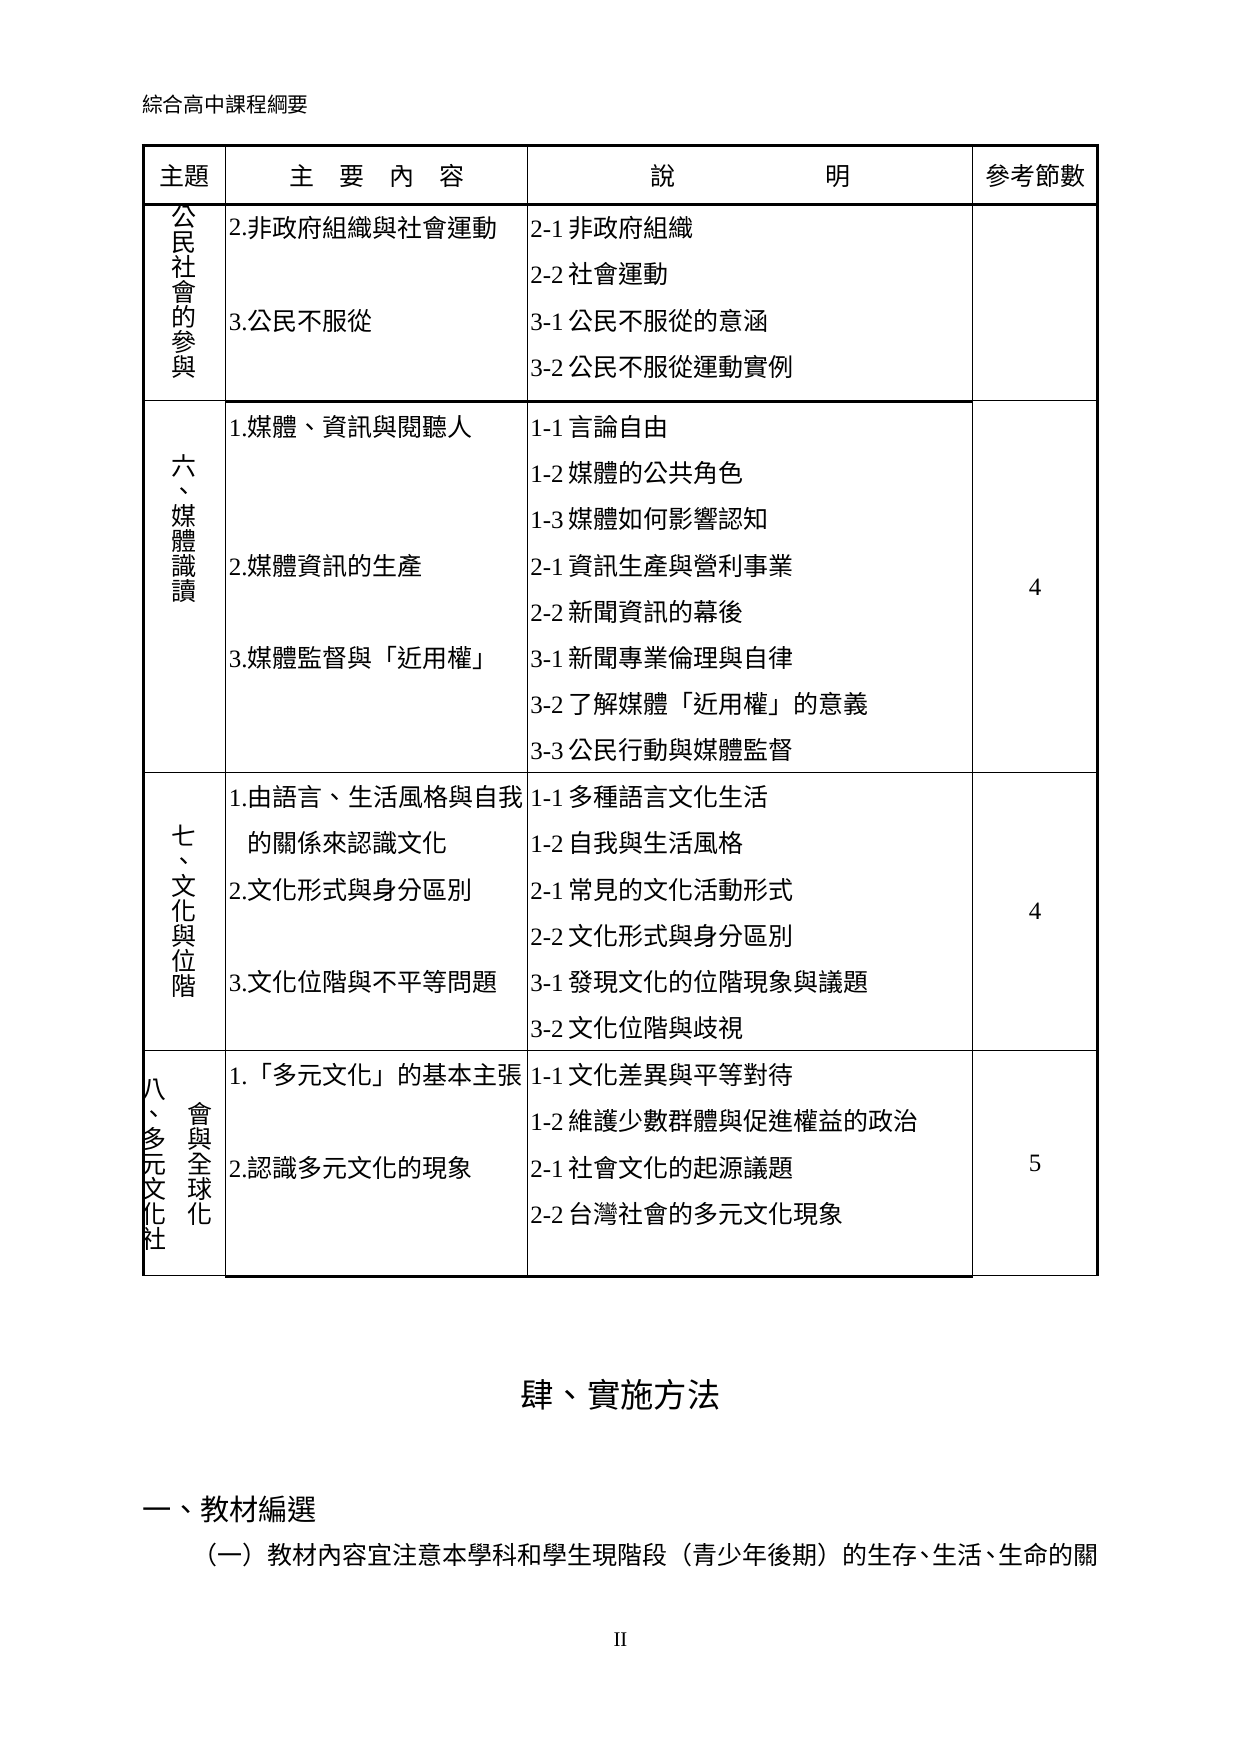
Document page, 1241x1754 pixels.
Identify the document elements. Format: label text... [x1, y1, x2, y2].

table_cell 六、媒體識讀 [145, 401, 225, 772]
table_cell 1-1言論自由 1-2媒體的公共角色 1-3媒體如何影響認知 [528, 403, 972, 540]
table_cell 2-1常見的文化活動形式 2-2文化形式與身分區別 [528, 864, 972, 957]
table_cell 3-1新聞專業倫理與自律 3-2了解媒體「近用權」的意義 3-3公民行動與媒體監督 [528, 633, 972, 772]
table_cell 2.認識多元文化的現象 [226, 1143, 527, 1275]
table_cell 3.公民不服從 [226, 295, 527, 400]
table_cell 1.媒體、資訊與閱聽人 [226, 403, 527, 540]
table_cell 3.媒體監督與「近用權」 [226, 633, 527, 772]
table_cell 1-1文化差異與平等對待 1-2維護少數群體與促進權益的政治 [528, 1051, 972, 1142]
table_cell 1-1多種語言文化生活 1-2自我與生活風格 [528, 773, 972, 864]
table_cell 3.文化位階與不平等問題 [226, 957, 527, 1050]
table_cell 3-1發現文化的位階現象與議題 3-2文化位階與歧視 [528, 957, 972, 1050]
table_cell 5 [973, 1051, 1096, 1275]
table_cell 2-1資訊生產與營利事業 2-2新聞資訊的幕後 [528, 540, 972, 633]
table_cell 2.文化形式與身分區別 [226, 864, 527, 957]
table_cell 公民社會的參與 [145, 206, 225, 400]
table_cell 1.由語言、生活風格與自我的關係來認識文化 [226, 773, 527, 864]
table_header 參考節數 [973, 147, 1096, 203]
table_header 主題 [145, 147, 225, 203]
table_cell 1.「多元文化」的基本主張 [226, 1051, 527, 1142]
table_cell 會與全球化 八、多元文化社 [145, 1051, 225, 1275]
text 肆、實施方法 [142, 1347, 1098, 1439]
table_cell 七、文化與位階 [145, 773, 225, 1050]
table_cell 2.非政府組織與社會運動 [226, 206, 527, 295]
table_header 說 明 [528, 147, 972, 203]
table_header 主 要 內 容 [226, 147, 527, 203]
table_cell [973, 206, 1096, 400]
table_cell 2.媒體資訊的生產 [226, 540, 527, 633]
table_cell 2-1非政府組織 2-2社會運動 [528, 206, 972, 295]
table_cell 4 [973, 401, 1096, 772]
text 一、教材編選 [142, 1484, 1098, 1530]
table_cell 3-1公民不服從的意涵 3-2公民不服從運動實例 [528, 295, 972, 400]
text （一）教材內容宜注意本學科和學生現階段（青少年後期）的生存、生活、生命的關 [192, 1530, 1098, 1576]
table_cell 2-1社會文化的起源議題 2-2台灣社會的多元文化現象 [528, 1143, 972, 1275]
table_cell 4 [973, 773, 1096, 1050]
